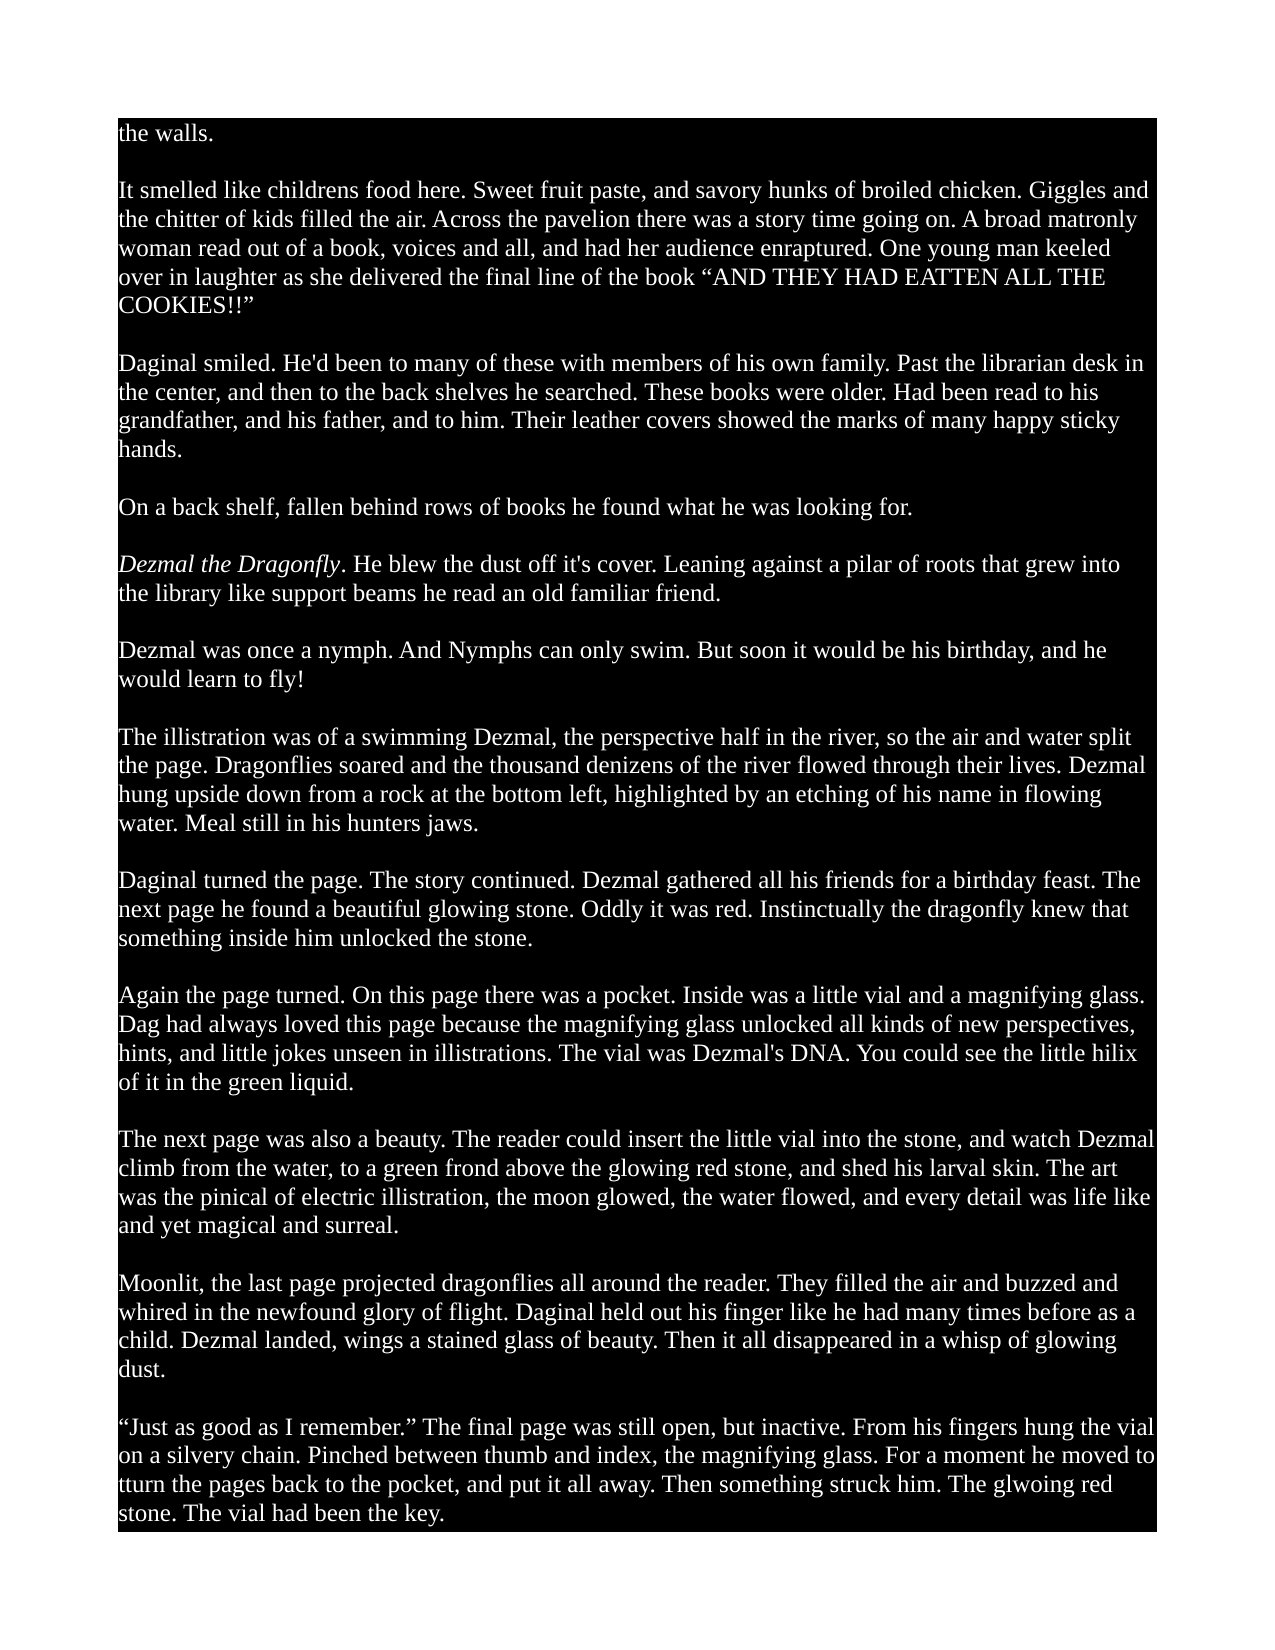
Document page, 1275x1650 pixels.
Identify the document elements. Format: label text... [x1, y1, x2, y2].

text The next page was also a beauty. The reader could insert the little vial into the stone, and watch Dezmal [118, 1124, 1157, 1153]
text Dezmal the Dragonfly. He blew the dust off it's cover. Leaning against a pilar of roots that grew into the library like support beams he read an old familiar friend. Dezmal was once a nymph. And Nymphs can only swim. But soon it would be his birthday, and he would learn to fly! The illistration was of a swimming Dezmal, the perspective half in the river, so the air and water split the page. Dragonflies soared and the thousand denizens of the river flowed through their lives. Dezmal hung upside down from a rock at the bottom left, highlighted by an etching of his name in flowing water. Meal still in his hunters jaws. Daginal turned the page. The story continued. Dezmal gathered all his friends for a birthday feast. The next page he found a beautiful glowing stone. Oddly it was red. Instinctually the dragonfly knew that something inside him unlocked the stone. Again the page turned. On this page there was a pocket. Inside was a little vial and a magnifying glass. Dag had always loved this page because the magnifying glass unlocked all kinds of new perspectives, hints, and little jokes unseen in illistrations. The vial was Dezmal's DNA. You could see the little hilix of it in the green liquid. [118, 549, 1157, 1096]
text “Just as good as I remember.” The final page was still open, but inactive. From his fingers hung the vial on a silvery chain. Pinched between thumb and index, the magnifying glass. For a moment he moved to tturn the pages back to the pocket, and put it all away. Then something struck him. The glwoing red stone. The vial had been the key. [118, 1412, 1157, 1527]
text Moonlit, the last page projected dragonflies all around the reader. They filled the air and buzzed and whired in the newfound glory of flight. Daginal held out his finger like he had many times before as a child. Dezmal landed, wings a stained glass of beauty. Then it all disappeared in a whisp of glowing dust. [118, 1268, 1157, 1383]
text It smelled like childrens food here. Sweet fruit paste, and savory hunks of broiled chicken. Giggles and the chitter of kids filled the air. Across the pavelion there was a story time going on. A broad matronly woman read out of a book, voices and all, and had her audience enraptured. One young man keeled over in laughter as she delivered the final line of the book “AND THEY HAD EATTEN ALL THE COOKIES!!” [118, 176, 1157, 319]
text Daginal smiled. He'd been to many of these with members of his own family. Past the librarian desk in the center, and then to the back shelves he searched. These books were older. Had been read to his grandfather, and his father, and to him. Their leather covers showed the marks of many happy sticky hands. [118, 348, 1157, 463]
text climb from the water, to a green frond above the glowing red stone, and shed his larval skin. The art was the pinical of electric illistration, the moon glowed, the water flowed, and every detail was life like and yet magical and surreal. [118, 1153, 1157, 1239]
text the walls. [118, 118, 1157, 147]
text On a back shelf, fallen behind rows of books he found what he was looking for. [118, 492, 1157, 521]
